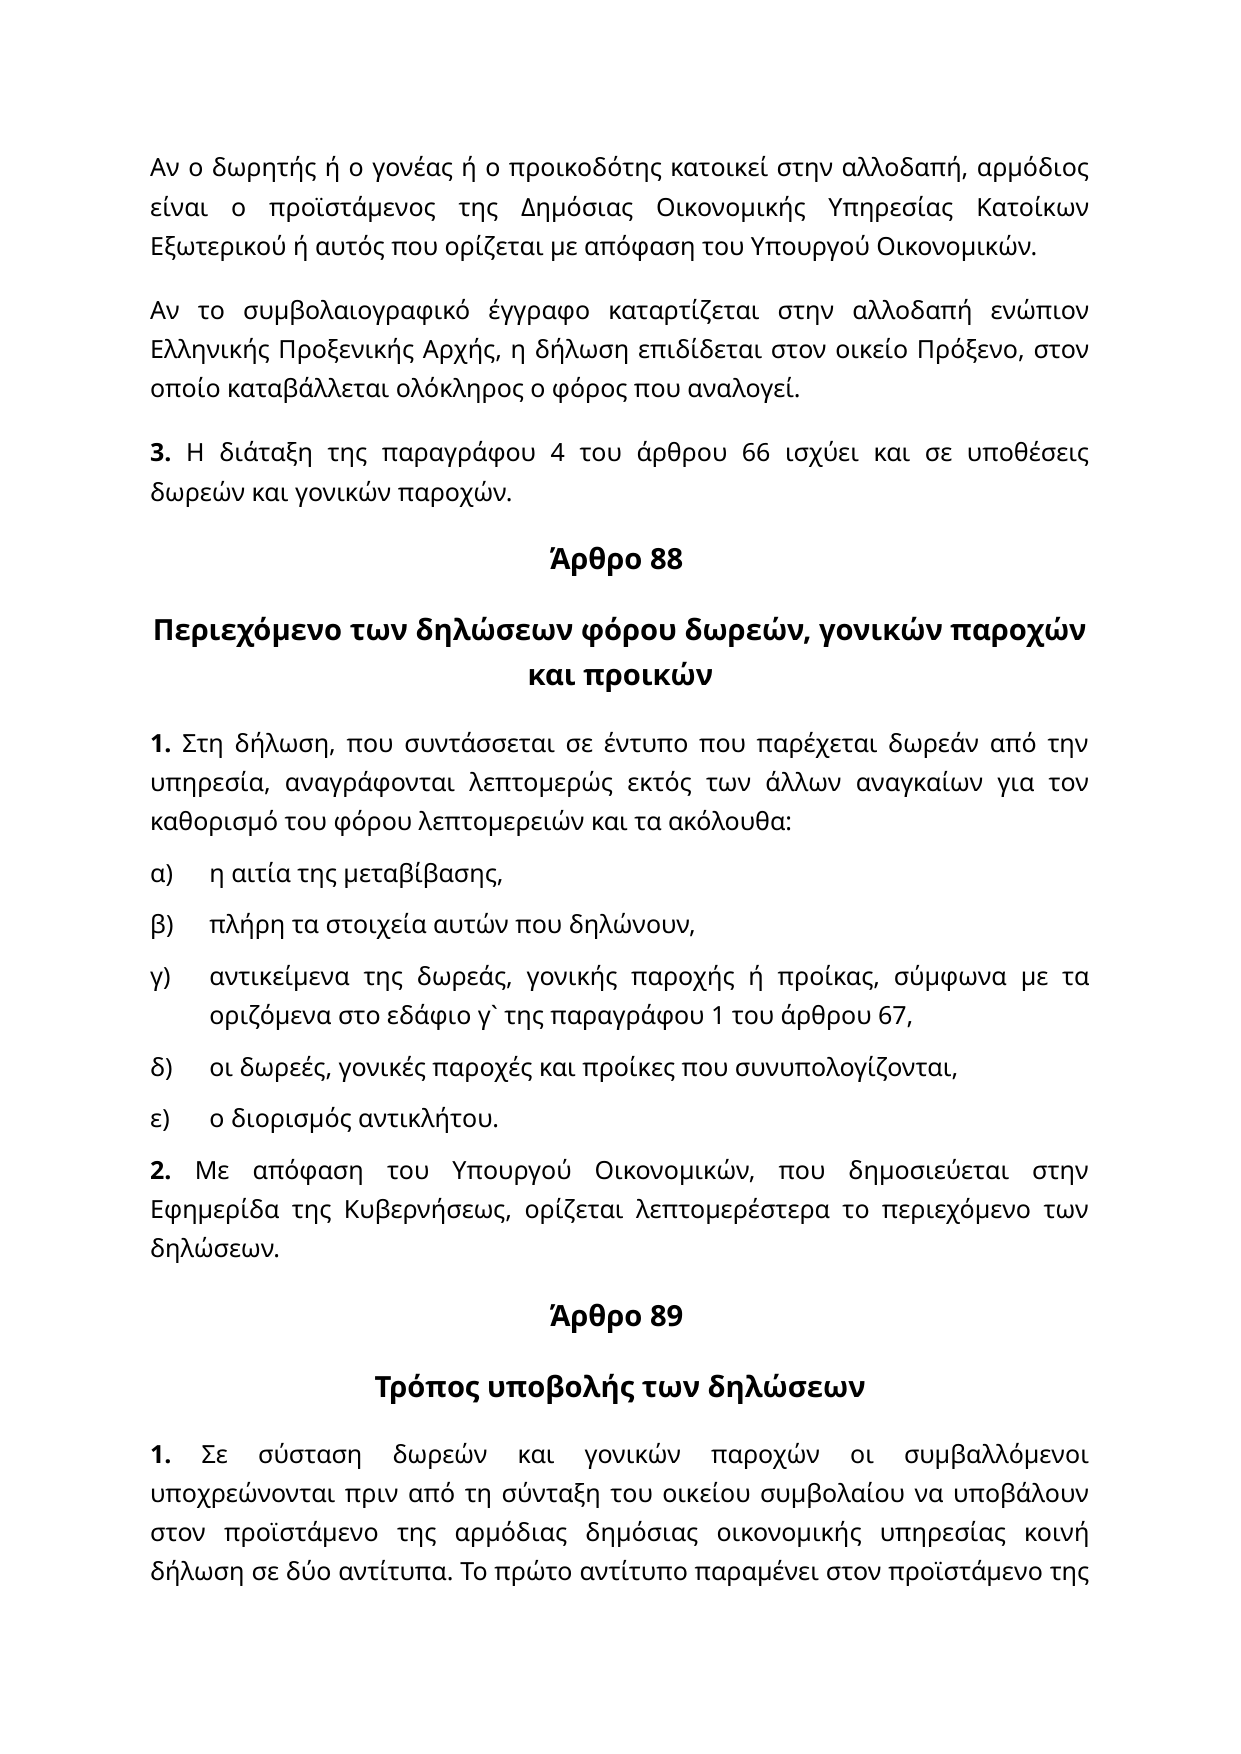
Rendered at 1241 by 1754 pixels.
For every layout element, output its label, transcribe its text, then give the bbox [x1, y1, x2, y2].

text Αν το συμβολαιογραφικό έγγραφο καταρτίζεται στην αλλοδαπή ενώπιον Ελληνικής Προξενικής Αρχής, η δήλωση επιδίδεται στον οικείο Πρόξενο, στον οποίο καταβάλλεται ολόκληρος ο φόρος που αναλογεί. [150, 292, 1090, 405]
subtitle Άρθρο 88 [150, 538, 1090, 578]
text 3. Η διάταξη της παραγράφου 4 του άρθρου 66 ισχύει και σε υποθέσεις δωρεών και γονικών παροχών. [150, 435, 1090, 508]
subtitle Τρόπος υποβολής των δηλώσεων [150, 1366, 1090, 1406]
list β) πλήρη τα στοιχεία αυτών που δηλώνουν, [150, 907, 1090, 941]
text 1. Σε σύσταση δωρεών και γονικών παροχών οι συμβαλλόμενοι υποχρεώνονται πριν από τη σύνταξη του οικείου συμβολαίου να υποβάλουν στον προϊστάμενο της αρμόδιας δημόσιας οικονομικής υπηρεσίας κοινή δήλωση σε δύο αντίτυπα. Το πρώτο αντίτυπο παραμένει στον προϊστάμενο της [150, 1436, 1090, 1588]
text Αν ο δωρητής ή ο γονέας ή ο προικοδότης κατοικεί στην αλλοδαπή, αρμόδιος είναι ο προϊστάμενος της Δημόσιας Οικονομικής Υπηρεσίας Κατοίκων Εξωτερικού ή αυτός που ορίζεται με απόφαση του Υπουργού Οικονομικών. [150, 150, 1090, 262]
list γ) αντικείμενα της δωρεάς, γονικής παροχής ή προίκας, σύμφωνα με τα οριζόμενα στο εδάφιο γ` της παραγράφου 1 του άρθρου 67, [150, 958, 1090, 1032]
subtitle Άρθρο 89 [150, 1295, 1090, 1335]
text 2. Με απόφαση του Υπουργού Οικονομικών, που δημοσιεύεται στην Εφημερίδα της Κυβερνήσεως, ορίζεται λεπτομερέστερα το περιεχόμενο των δηλώσεων. [150, 1153, 1090, 1265]
subtitle Περιεχόμενο των δηλώσεων φόρου δωρεών, γονικών παροχών και προικών [150, 609, 1090, 694]
list α) η αιτία της μεταβίβασης, [150, 855, 1090, 889]
text 1. Στη δήλωση, που συντάσσεται σε έντυπο που παρέχεται δωρεάν από την υπηρεσία, αναγράφονται λεπτομερώς εκτός των άλλων αναγκαίων για τον καθορισμό του φόρου λεπτομερειών και τα ακόλουθα: [150, 725, 1090, 838]
list ε) ο διορισμός αντικλήτου. [150, 1101, 1090, 1135]
list δ) οι δωρεές, γονικές παροχές και προίκες που συνυπολογίζονται, [150, 1049, 1090, 1083]
